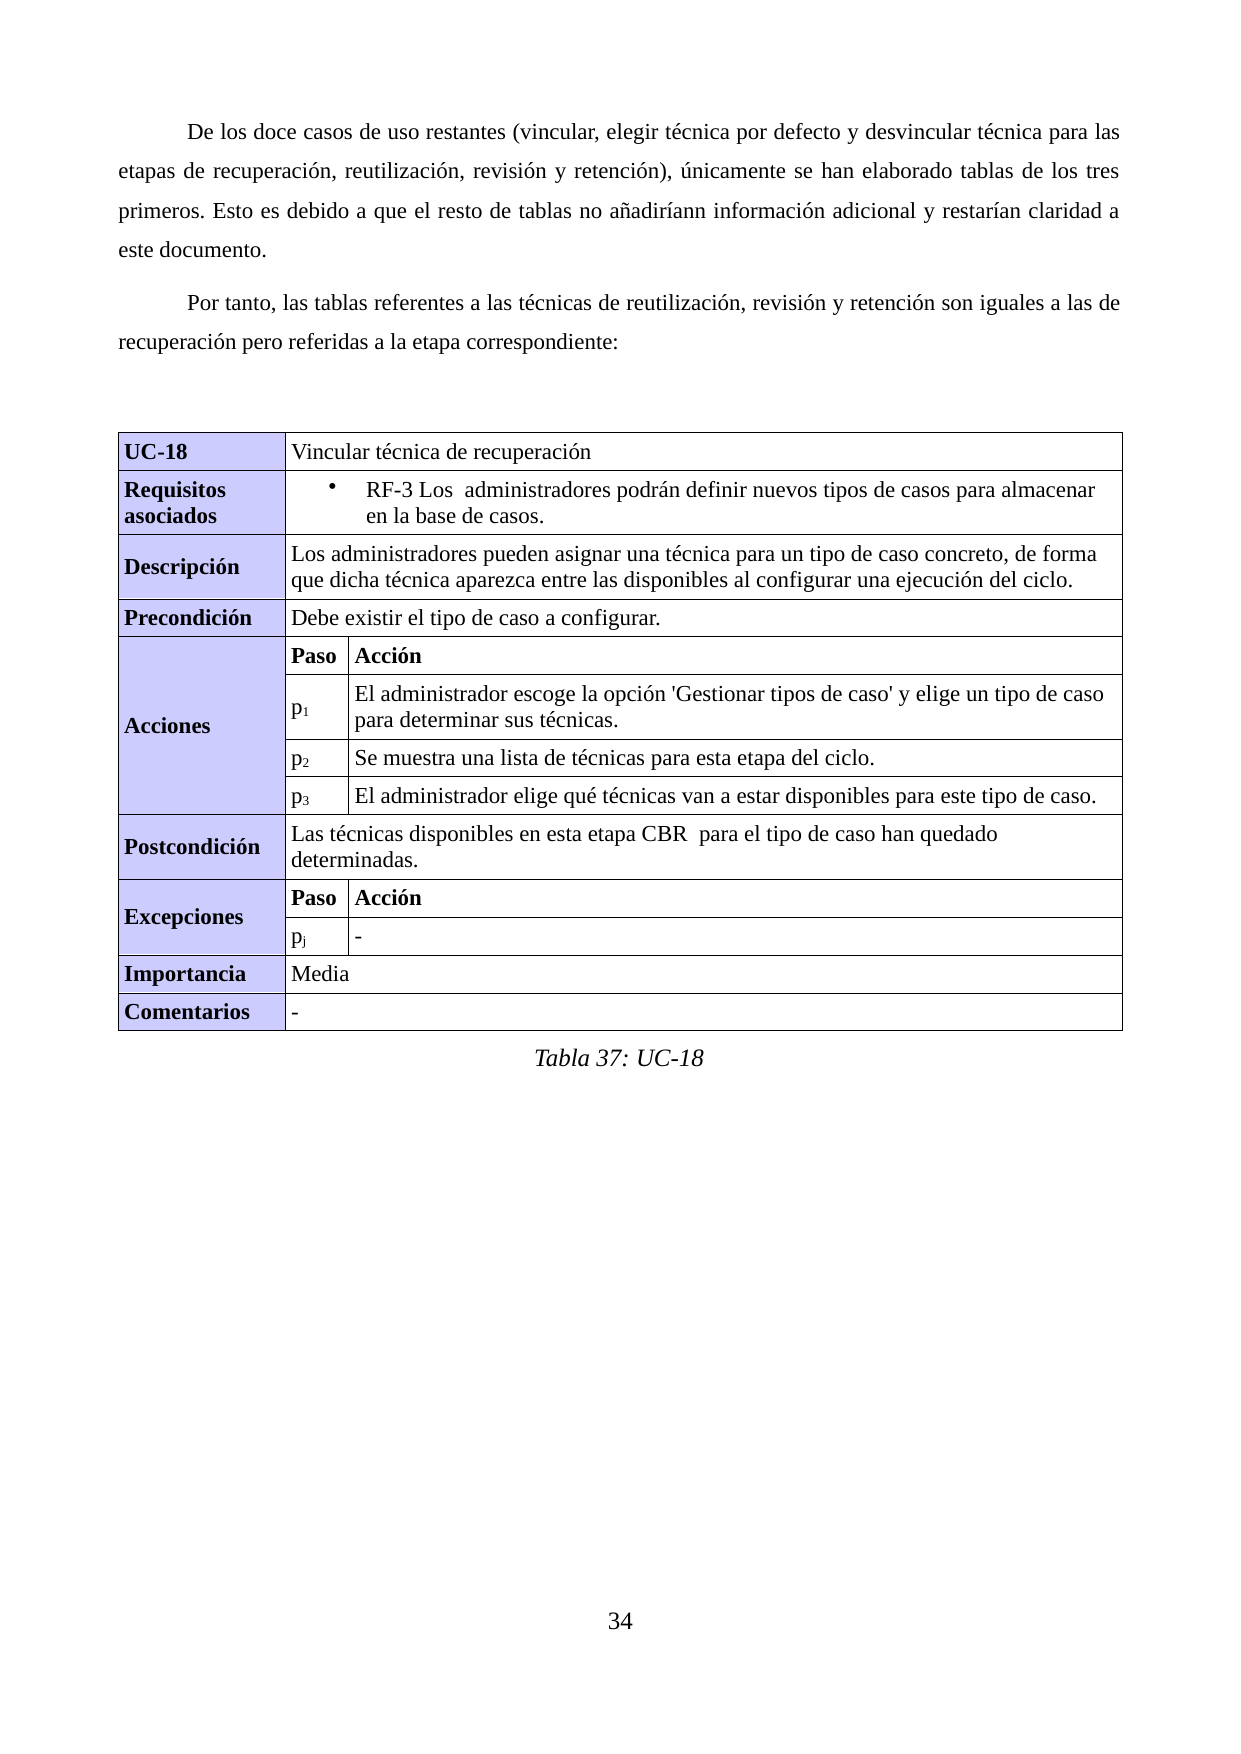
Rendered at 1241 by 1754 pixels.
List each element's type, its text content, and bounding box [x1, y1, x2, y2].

table_cell p2 [286, 740, 348, 776]
table_cell Acciones [119, 637, 285, 814]
table_cell Excepciones [119, 880, 285, 954]
table_header UC-18 [119, 433, 285, 470]
table_cell Acción [349, 880, 1122, 917]
table_header Vincular técnica de recuperación [286, 433, 1122, 470]
table_cell Requisitos asociados [119, 471, 285, 534]
text De los doce casos de uso restantes (vincular, elegir técnica por defecto y desvincular técnica para las etapas de recuperación, reutilización, revisión y retención), únicamente se han elaborado tablas de los tres primeros. Esto es debido a que el resto de tablas no añadiríann información adicional y restarían claridad a este documento. [118, 118, 1122, 263]
table_cell Paso [286, 880, 348, 917]
table_cell Postcondición [119, 815, 285, 879]
table_cell p1 [286, 675, 348, 738]
table_cell Los administradores pueden asignar una técnica para un tipo de caso concreto, de forma que dicha técnica aparezca entre las disponibles al configurar una ejecución del ciclo. [286, 535, 1122, 598]
text Tabla 37: UC-18 [118, 1043, 1122, 1072]
table_cell p3 [286, 777, 348, 814]
table_cell - [349, 918, 1122, 954]
table_cell Importancia [119, 956, 285, 992]
table_cell Media [286, 956, 1122, 992]
table_cell Se muestra una lista de técnicas para esta etapa del ciclo. [349, 740, 1122, 776]
table_cell El administrador escoge la opción 'Gestionar tipos de caso' y elige un tipo de caso para determinar sus técnicas. [349, 675, 1122, 738]
text Por tanto, las tablas referentes a las técnicas de reutilización, revisión y retención son iguales a las de recuperación pero referidas a la etapa correspondiente: [118, 288, 1122, 354]
table_cell El administrador elige qué técnicas van a estar disponibles para este tipo de caso. [349, 777, 1122, 814]
table_cell Descripción [119, 535, 285, 598]
table_cell Comentarios [119, 994, 285, 1030]
table_cell Debe existir el tipo de caso a configurar. [286, 600, 1122, 636]
table_cell Precondición [119, 600, 285, 636]
table_cell pj [286, 918, 348, 954]
table_cell Acción [349, 637, 1122, 674]
table_cell RF-3 Los administradores podrán definir nuevos tipos de casos para almacenar en la base de casos. [286, 471, 1122, 534]
table_cell Las técnicas disponibles en esta etapa CBR para el tipo de caso han quedado determinadas. [286, 815, 1122, 879]
table_cell Paso [286, 637, 348, 674]
table_cell - [286, 994, 1122, 1030]
